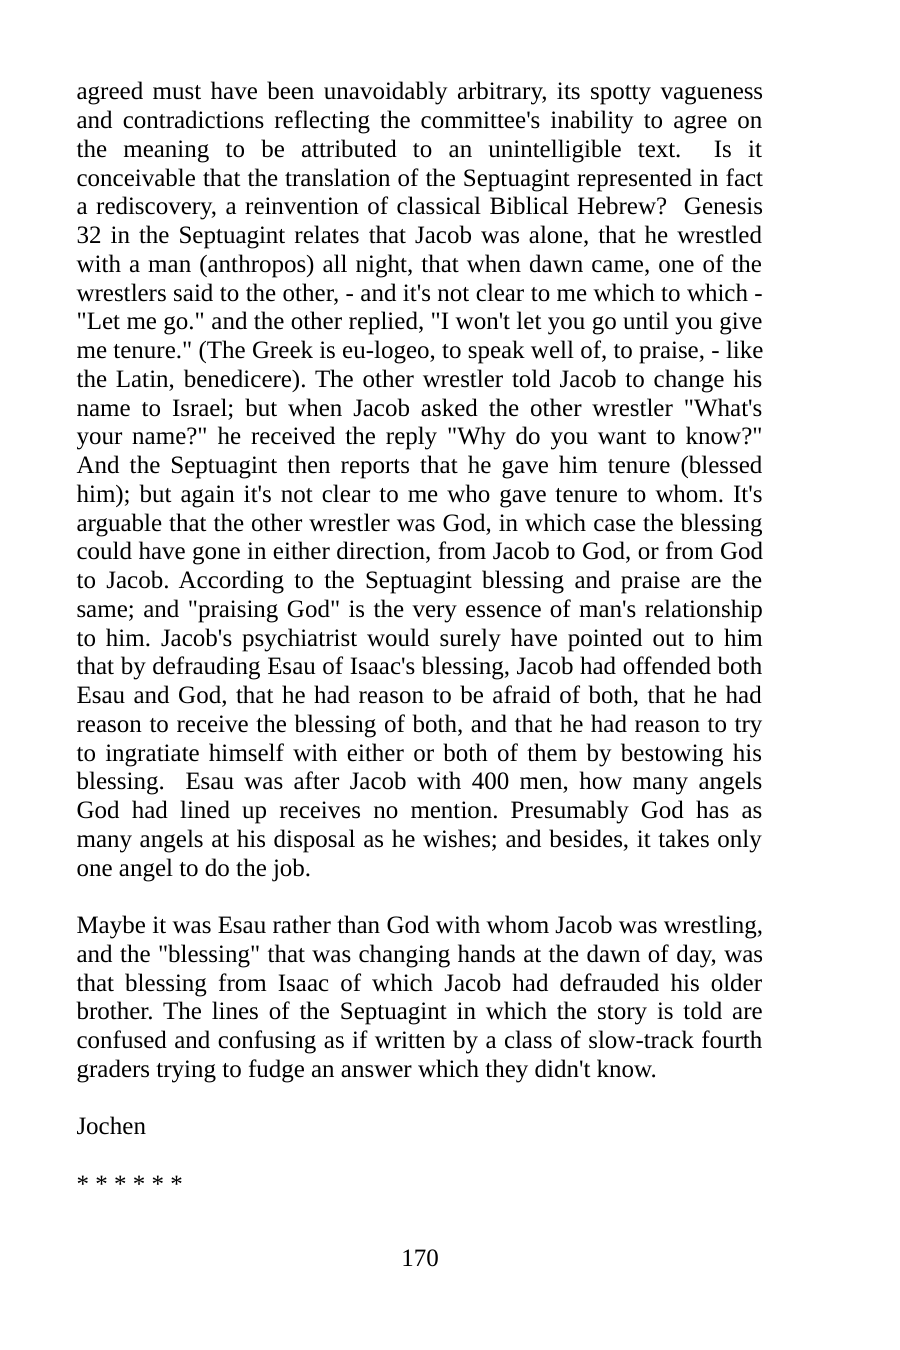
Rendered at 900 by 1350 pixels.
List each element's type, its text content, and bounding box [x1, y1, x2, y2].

text * * * * * * [76, 1169, 763, 1198]
text agreed must have been unavoidably arbitrary, its spotty vagueness and contradictions reflecting the committee's inability to agree on the meaning to be attributed to an unintelligible text. Is it conceivable that the translation of the Septuagint represented in fact a rediscovery, a reinvention of classical Biblical Hebrew? Genesis 32 in the Septuagint relates that Jacob was alone, that he wrestled with a man (anthropos) all night, that when dawn came, one of the wrestlers said to the other, - and it's not clear to me which to which - "Let me go." and the other replied, "I won't let you go until you give me tenure." (The Greek is eu-logeo, to speak well of, to praise, - like the Latin, benedicere). The other wrestler told Jacob to change his name to Israel; but when Jacob asked the other wrestler "What's your name?" he received the reply "Why do you want to know?" And the Septuagint then reports that he gave him tenure (blessed him); but again it's not clear to me who gave tenure to whom. It's arguable that the other wrestler was God, in which case the blessing could have gone in either direction, from Jacob to God, or from God to Jacob. According to the Septuagint blessing and praise are the same; and "praising God" is the very essence of man's relationship to him. Jacob's psychiatrist would surely have pointed out to him that by defrauding Esau of Isaac's blessing, Jacob had offended both Esau and God, that he had reason to be afraid of both, that he had reason to receive the blessing of both, and that he had reason to try to ingratiate himself with either or both of them by bestowing his blessing. Esau was after Jacob with 400 men, how many angels God had lined up receives no mention. Presumably God has as many angels at his disposal as he wishes; and besides, it takes only one angel to do the job. [76, 76, 763, 881]
text Jochen [76, 1111, 763, 1140]
text Maybe it was Esau rather than God with whom Jacob was wrestling, and the "blessing" that was changing hands at the dawn of day, was that blessing from Isaac of which Jacob had defrauded his older brother. The lines of the Septuagint in which the story is told are confused and confusing as if written by a class of slow-track fourth graders trying to fudge an answer which they didn't know. [76, 910, 763, 1083]
